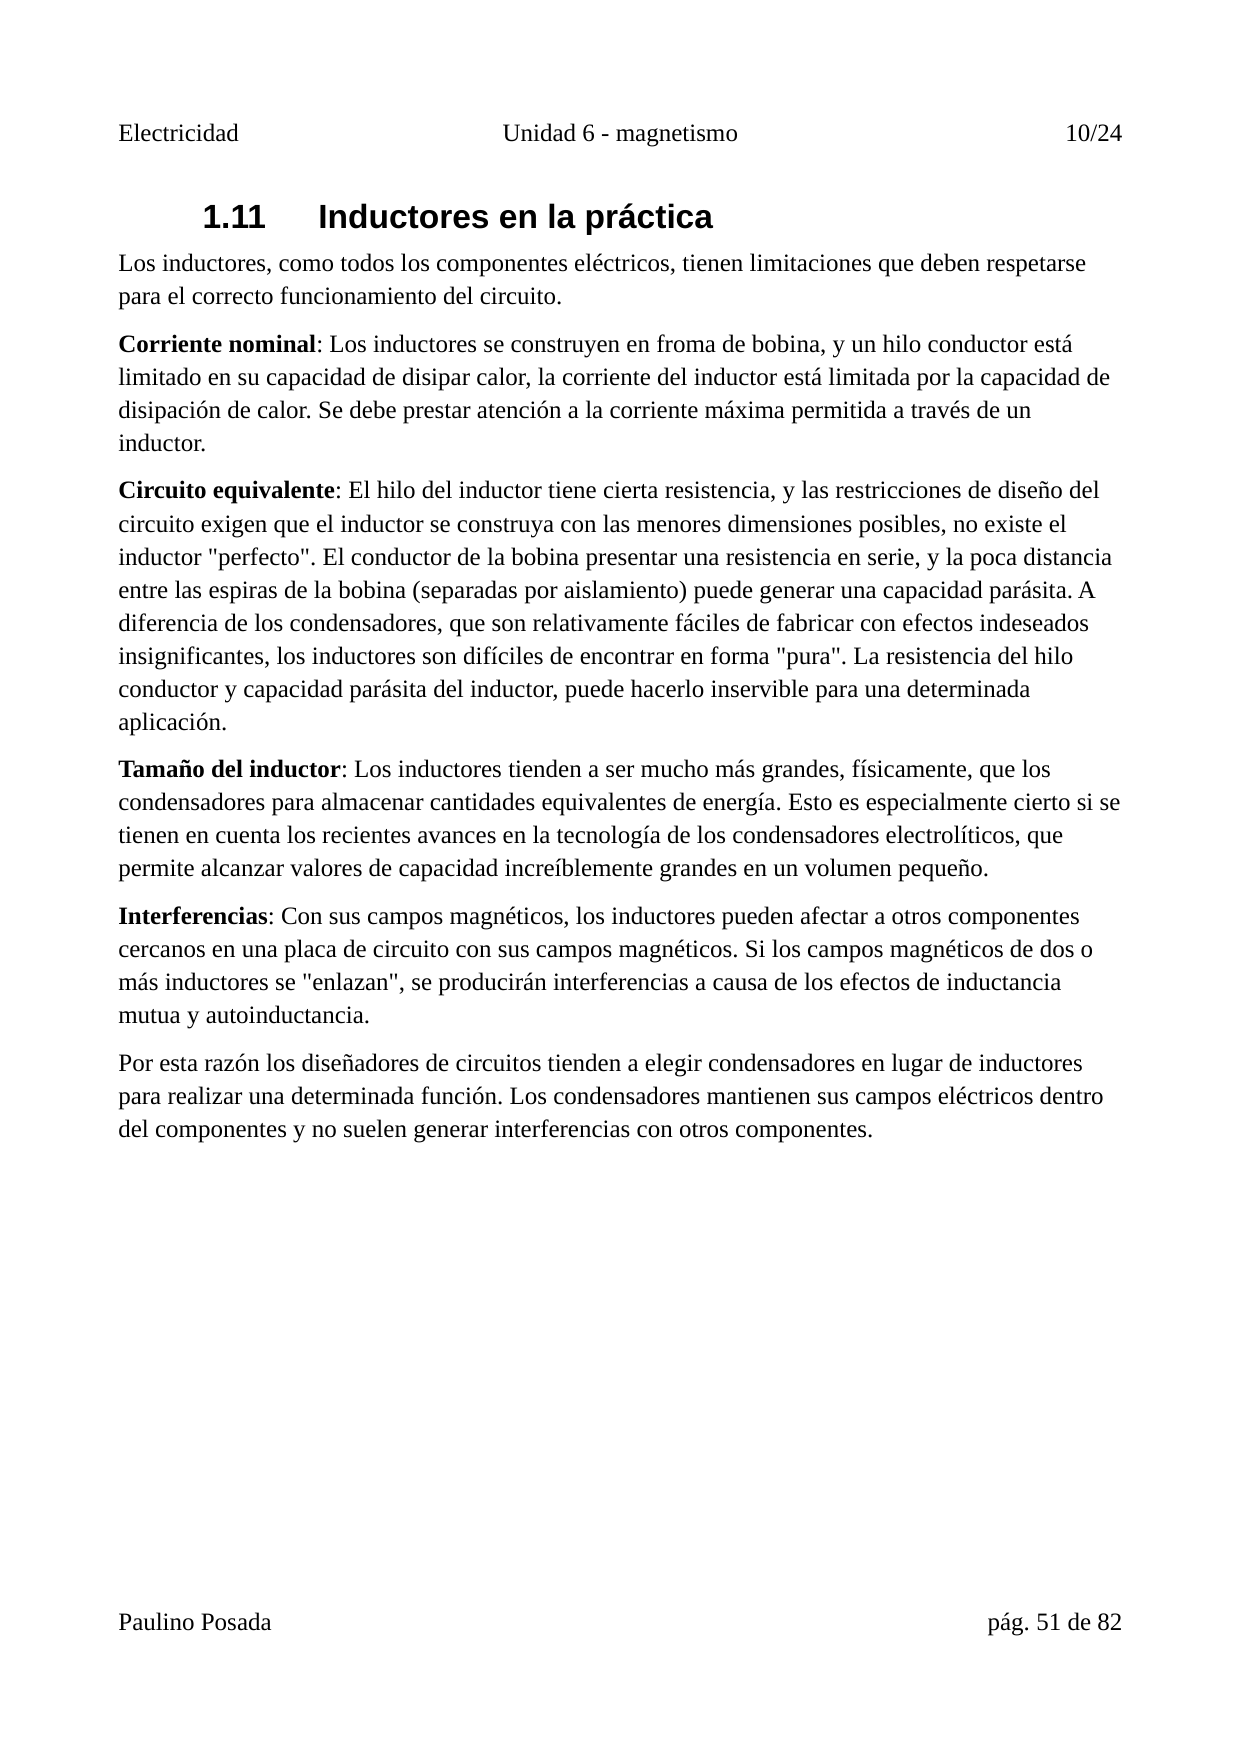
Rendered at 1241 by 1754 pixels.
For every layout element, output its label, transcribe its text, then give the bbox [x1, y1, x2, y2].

subtitle Inductores en la práctica [193, 197, 1122, 236]
text Interferencias: Con sus campos magnéticos, los inductores pueden afectar a otros componentes cercanos en una placa de circuito con sus campos magnéticos. Si los campos magnéticos de dos o más inductores se "enlazan", se producirán interferencias a causa de los efectos de inductancia mutua y autoinductancia. [118, 901, 1122, 1029]
text Los inductores, como todos los componentes eléctricos, tienen limitaciones que deben respetarse para el correcto funcionamiento del circuito. [118, 248, 1122, 310]
text Corriente nominal: Los inductores se construyen en froma de bobina, y un hilo conductor está limitado en su capacidad de disipar calor, la corriente del inductor está limitada por la capacidad de disipación de calor. Se debe prestar atención a la corriente máxima permitida a través de un inductor. [118, 329, 1122, 457]
text Tamaño del inductor: Los inductores tienden a ser mucho más grandes, físicamente, que los condensadores para almacenar cantidades equivalentes de energía. Esto es especialmente cierto si se tienen en cuenta los recientes avances en la tecnología de los condensadores electrolíticos, que permite alcanzar valores de capacidad increíblemente grandes en un volumen pequeño. [118, 754, 1122, 882]
text Por esta razón los diseñadores de circuitos tienden a elegir condensadores en lugar de inductores para realizar una determinada función. Los condensadores mantienen sus campos eléctricos dentro del componentes y no suelen generar interferencias con otros componentes. [118, 1048, 1122, 1142]
text Circuito equivalente: El hilo del inductor tiene cierta resistencia, y las restricciones de diseño del circuito exigen que el inductor se construya con las menores dimensiones posibles, no existe el inductor "perfecto". El conductor de la bobina presentar una resistencia en serie, y la poca distancia entre las espiras de la bobina (separadas por aislamiento) puede generar una capacidad parásita. A diferencia de los condensadores, que son relativamente fáciles de fabricar con efectos indeseados insignificantes, los inductores son difíciles de encontrar en forma "pura". La resistencia del hilo conductor y capacidad parásita del inductor, puede hacerlo inservible para una determinada aplicación. [118, 476, 1122, 736]
